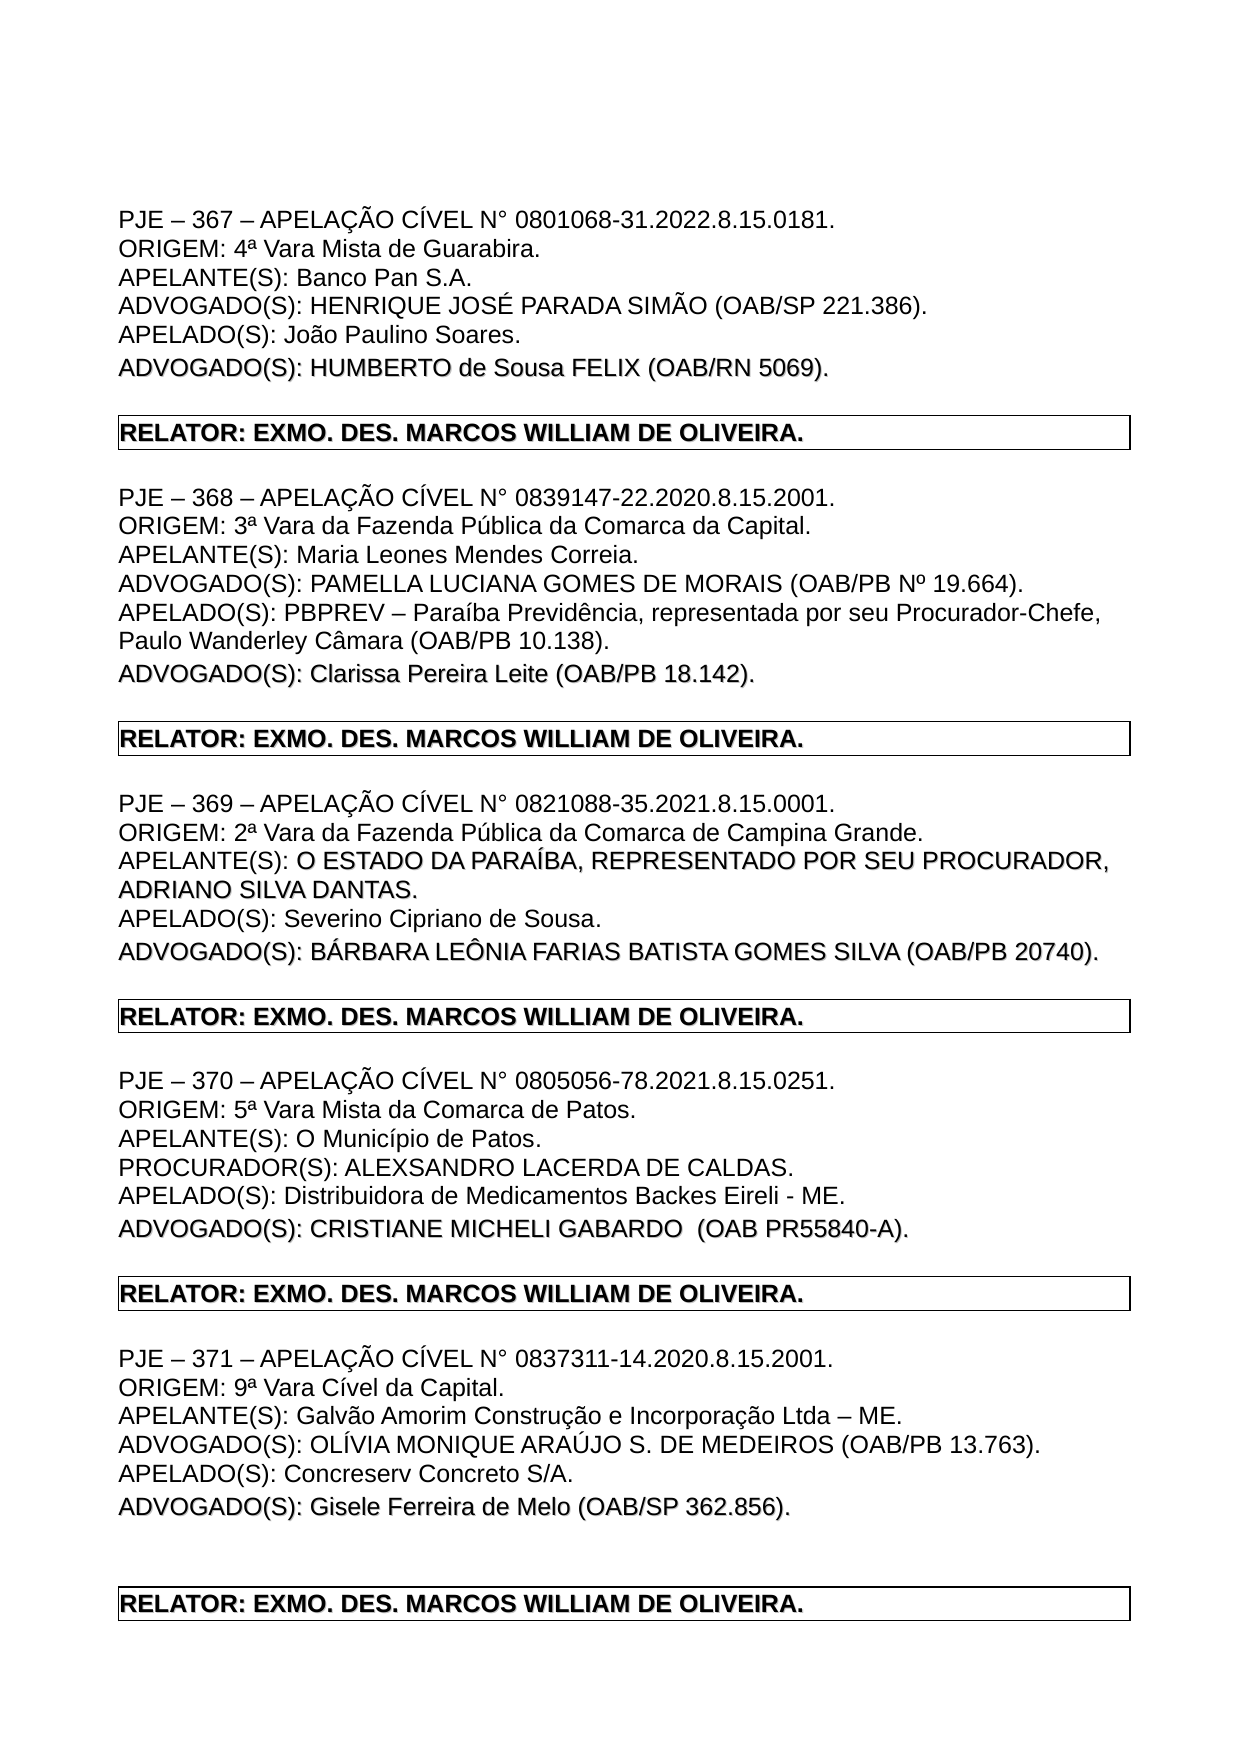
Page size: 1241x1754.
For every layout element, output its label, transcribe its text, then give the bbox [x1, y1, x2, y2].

text RELATOR: EXMO. DES. MARCOS WILLIAM DE OLIVEIRA. [119, 1000, 1129, 1032]
text RELATOR: EXMO. DES. MARCOS WILLIAM DE OLIVEIRA. [119, 1588, 1129, 1620]
text PJE – 370 – APELAÇÃO CÍVEL N° 0805056-78.2021.8.15.0251. [118, 1066, 1122, 1095]
text RELATOR: EXMO. DES. MARCOS WILLIAM DE OLIVEIRA. [119, 722, 1129, 755]
text ORIGEM: 3ª Vara da Fazenda Pública da Comarca da Capital. [118, 511, 1122, 540]
text RELATOR: EXMO. DES. MARCOS WILLIAM DE OLIVEIRA. [119, 416, 1129, 449]
text ORIGEM: 2ª Vara da Fazenda Pública da Comarca de Campina Grande. [118, 818, 1122, 846]
text ADVOGADO(S): HUMBERTO de Sousa FELIX (OAB/RN 5069). [118, 353, 1131, 382]
text APELANTE(S): Maria Leones Mendes Correia. [118, 540, 1122, 569]
text APELADO(S): Severino Cipriano de Sousa. [118, 904, 1122, 933]
text RELATOR: EXMO. DES. MARCOS WILLIAM DE OLIVEIRA. [119, 1277, 1129, 1310]
text ADVOGADO(S): OLÍVIA MONIQUE ARAÚJO S. DE MEDEIROS (OAB/PB 13.763). [118, 1430, 1122, 1459]
text ADVOGADO(S): PAMELLA LUCIANA GOMES DE MORAIS (OAB/PB Nº 19.664). [118, 569, 1122, 598]
text APELADO(S): Distribuidora de Medicamentos Backes Eireli - ME. [118, 1181, 1122, 1210]
text PROCURADOR(S): ALEXSANDRO LACERDA DE CALDAS. [118, 1153, 1122, 1181]
text ORIGEM: 4ª Vara Mista de Guarabira. [118, 234, 1122, 263]
text APELANTE(S): Galvão Amorim Construção e Incorporação Ltda – ME. [118, 1401, 1122, 1430]
text ADVOGADO(S): HENRIQUE JOSÉ PARADA SIMÃO (OAB/SP 221.386). [118, 291, 1122, 320]
text APELANTE(S): Banco Pan S.A. [118, 263, 1122, 291]
text APELADO(S): Concreserv Concreto S/A. [118, 1459, 1122, 1488]
text APELANTE(S): O Município de Patos. [118, 1124, 1122, 1153]
text PJE – 368 – APELAÇÃO CÍVEL N° 0839147-22.2020.8.15.2001. [118, 483, 1122, 511]
text ORIGEM: 9ª Vara Cível da Capital. [118, 1373, 1122, 1401]
text PJE – 367 – APELAÇÃO CÍVEL N° 0801068-31.2022.8.15.0181. [118, 205, 1122, 234]
text APELADO(S): PBPREV – Paraíba Previdência, representada por seu Procurador-Chefe, Paulo Wanderley Câmara (OAB/PB 10.138). [118, 598, 1122, 655]
text ADVOGADO(S): Clarissa Pereira Leite (OAB/PB 18.142). [118, 659, 1131, 688]
text APELANTE(S): O ESTADO DA PARAÍBA, REPRESENTADO POR SEU PROCURADOR, ADRIANO SILVA DANTAS. [118, 846, 1122, 904]
text ADVOGADO(S): CRISTIANE MICHELI GABARDO (OAB PR55840-A). [118, 1214, 1131, 1243]
text APELADO(S): João Paulino Soares. [118, 320, 1122, 349]
text ADVOGADO(S): Gisele Ferreira de Melo (OAB/SP 362.856). [118, 1492, 1131, 1521]
text PJE – 371 – APELAÇÃO CÍVEL N° 0837311-14.2020.8.15.2001. [118, 1344, 1122, 1373]
text PJE – 369 – APELAÇÃO CÍVEL N° 0821088-35.2021.8.15.0001. [118, 789, 1122, 818]
text ADVOGADO(S): BÁRBARA LEÔNIA FARIAS BATISTA GOMES SILVA (OAB/PB 20740). [118, 937, 1131, 966]
text ORIGEM: 5ª Vara Mista da Comarca de Patos. [118, 1095, 1122, 1124]
